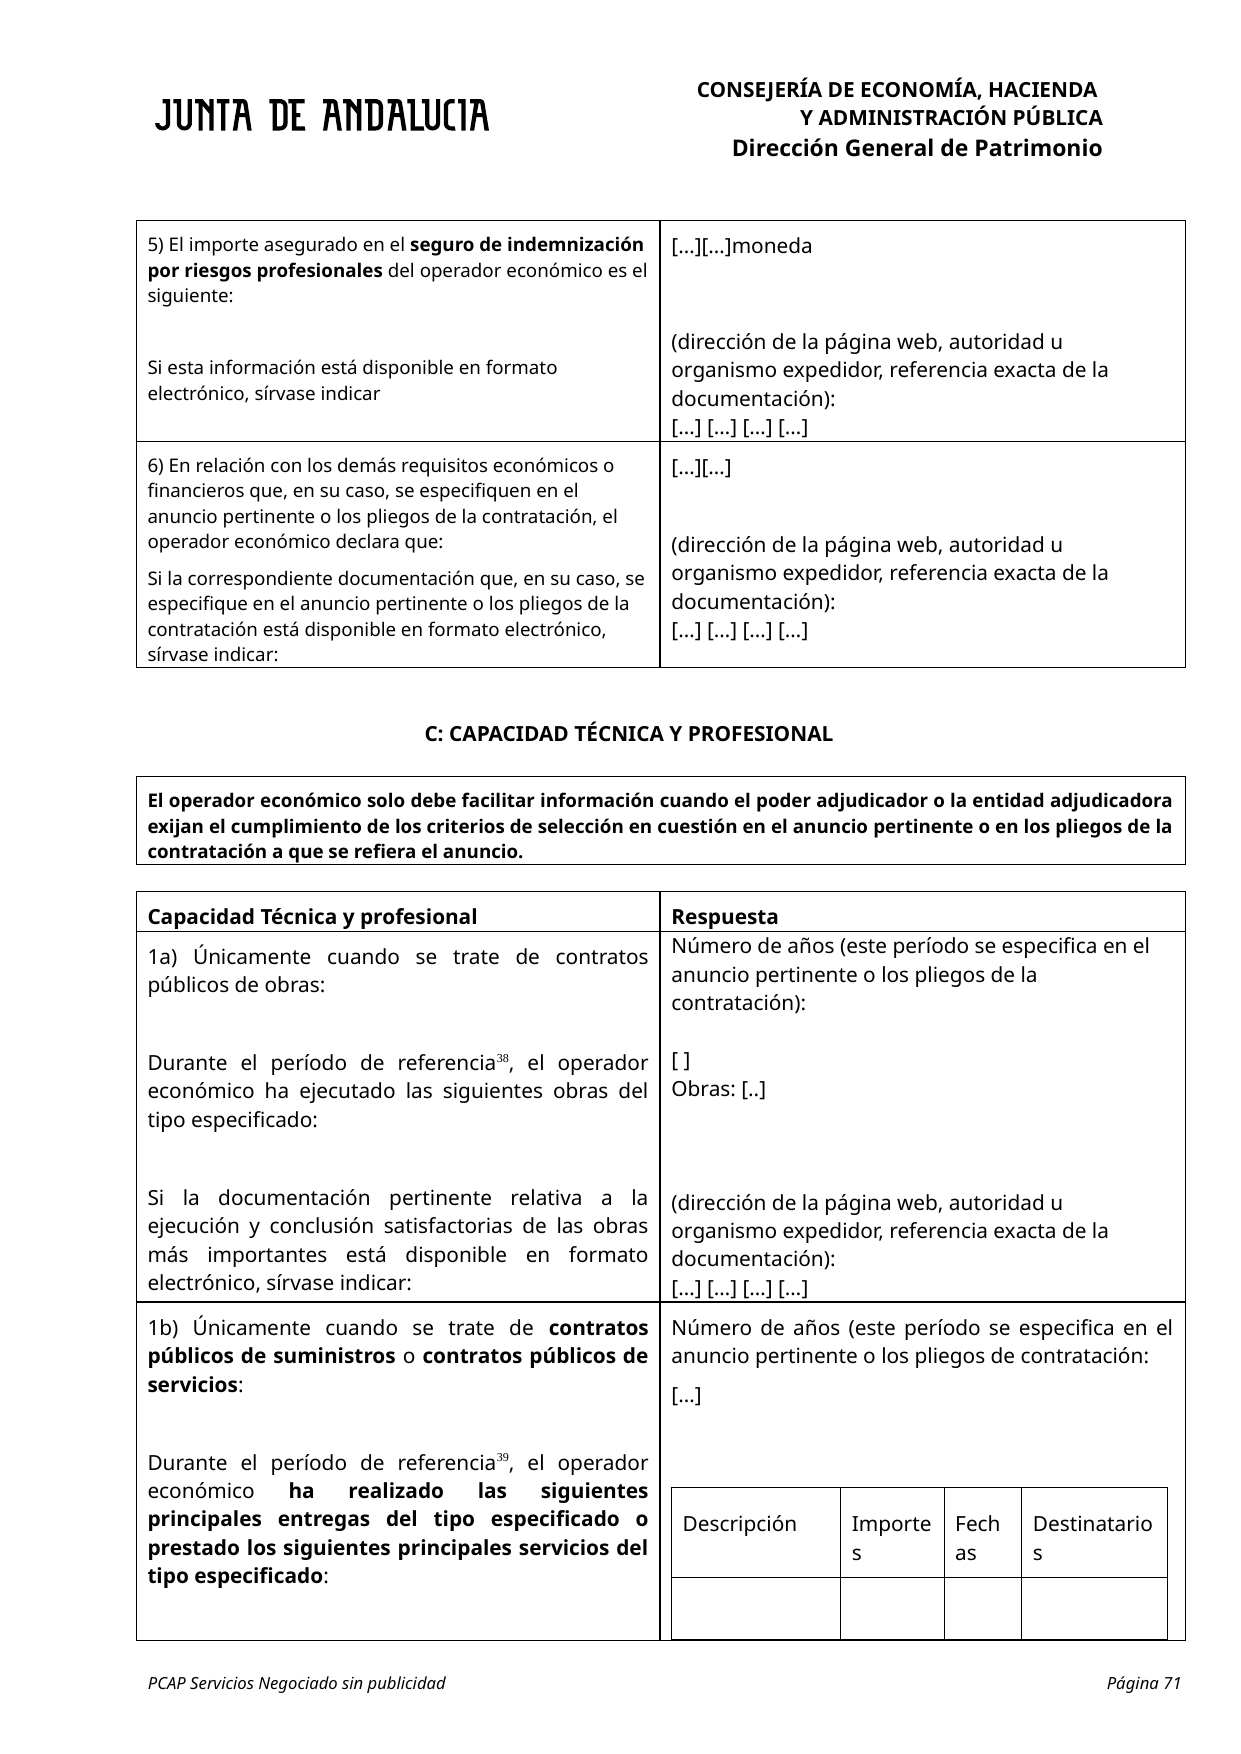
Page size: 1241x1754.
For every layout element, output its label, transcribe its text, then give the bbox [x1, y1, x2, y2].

table_cell 1a) Únicamente cuando se trate de contratos públicos de obras: Durante el período de referencia38, el operador económico ha ejecutado las siguientes obras del tipo especificado: Si la documentación pertinente relativa a la ejecución y conclusión satisfactorias de las obras más importantes está disponible en formato electrónico, sírvase indicar: [137, 932, 659, 1301]
table_header Fechas [945, 1488, 1021, 1577]
table_header Destinatarios [1022, 1488, 1167, 1577]
table_header Importes [841, 1488, 944, 1577]
table_cell [1022, 1578, 1167, 1639]
table_cell [672, 1578, 840, 1639]
table_cell [841, 1578, 944, 1639]
table_header 5) El importe asegurado en el seguro de indemnización por riesgos profesionales del operador económico es el siguiente: Si esta información está disponible en formato electrónico, sírvase indicar [137, 221, 659, 441]
table_cell 1b) Únicamente cuando se trate de contratos públicos de suministros o contratos públicos de servicios: Durante el período de referencia39, el operador económico ha realizado las siguientes principales entregas del tipo especificado o prestado los siguientes principales servicios del tipo especificado: [137, 1303, 659, 1640]
table_cell […][…] (dirección de la página web, autoridad u organismo expedidor, referencia exacta de la documentación): […] […] […] […] [661, 442, 1185, 667]
table_header El operador económico solo debe facilitar información cuando el poder adjudicador o la entidad adjudicadora exijan el cumplimiento de los criterios de selección en cuestión en el anuncio pertinente o en los pliegos de la contratación a que se refiera el anuncio. [137, 777, 1185, 864]
table_cell Número de años (este período se especifica en el anuncio pertinente o los pliegos de contratación: […] [661, 1303, 1185, 1640]
table_cell Número de años (este período se especifica en el anuncio pertinente o los pliegos de la contratación): [ ] Obras: [..] (dirección de la página web, autoridad u organismo expedidor, referencia exacta de la documentación): […] […] […] […] [661, 932, 1185, 1301]
table_cell [945, 1578, 1021, 1639]
table_header Capacidad Técnica y profesional [137, 892, 659, 931]
table_header […][…]moneda (dirección de la página web, autoridad u organismo expedidor, referencia exacta de la documentación): […] […] […] […] [661, 221, 1185, 441]
table_cell 6) En relación con los demás requisitos económicos o financieros que, en su caso, se especifiquen en el anuncio pertinente o los pliegos de la contratación, el operador económico declara que: Si la correspondiente documentación que, en su caso, se especifique en el anuncio pertinente o los pliegos de la contratación está disponible en formato electrónico, sírvase indicar: [137, 442, 659, 667]
table_header Respuesta [661, 892, 1185, 931]
table_header Descripción [672, 1488, 840, 1577]
text C: CAPACIDAD TÉCNICA Y PROFESIONAL [148, 719, 1110, 747]
